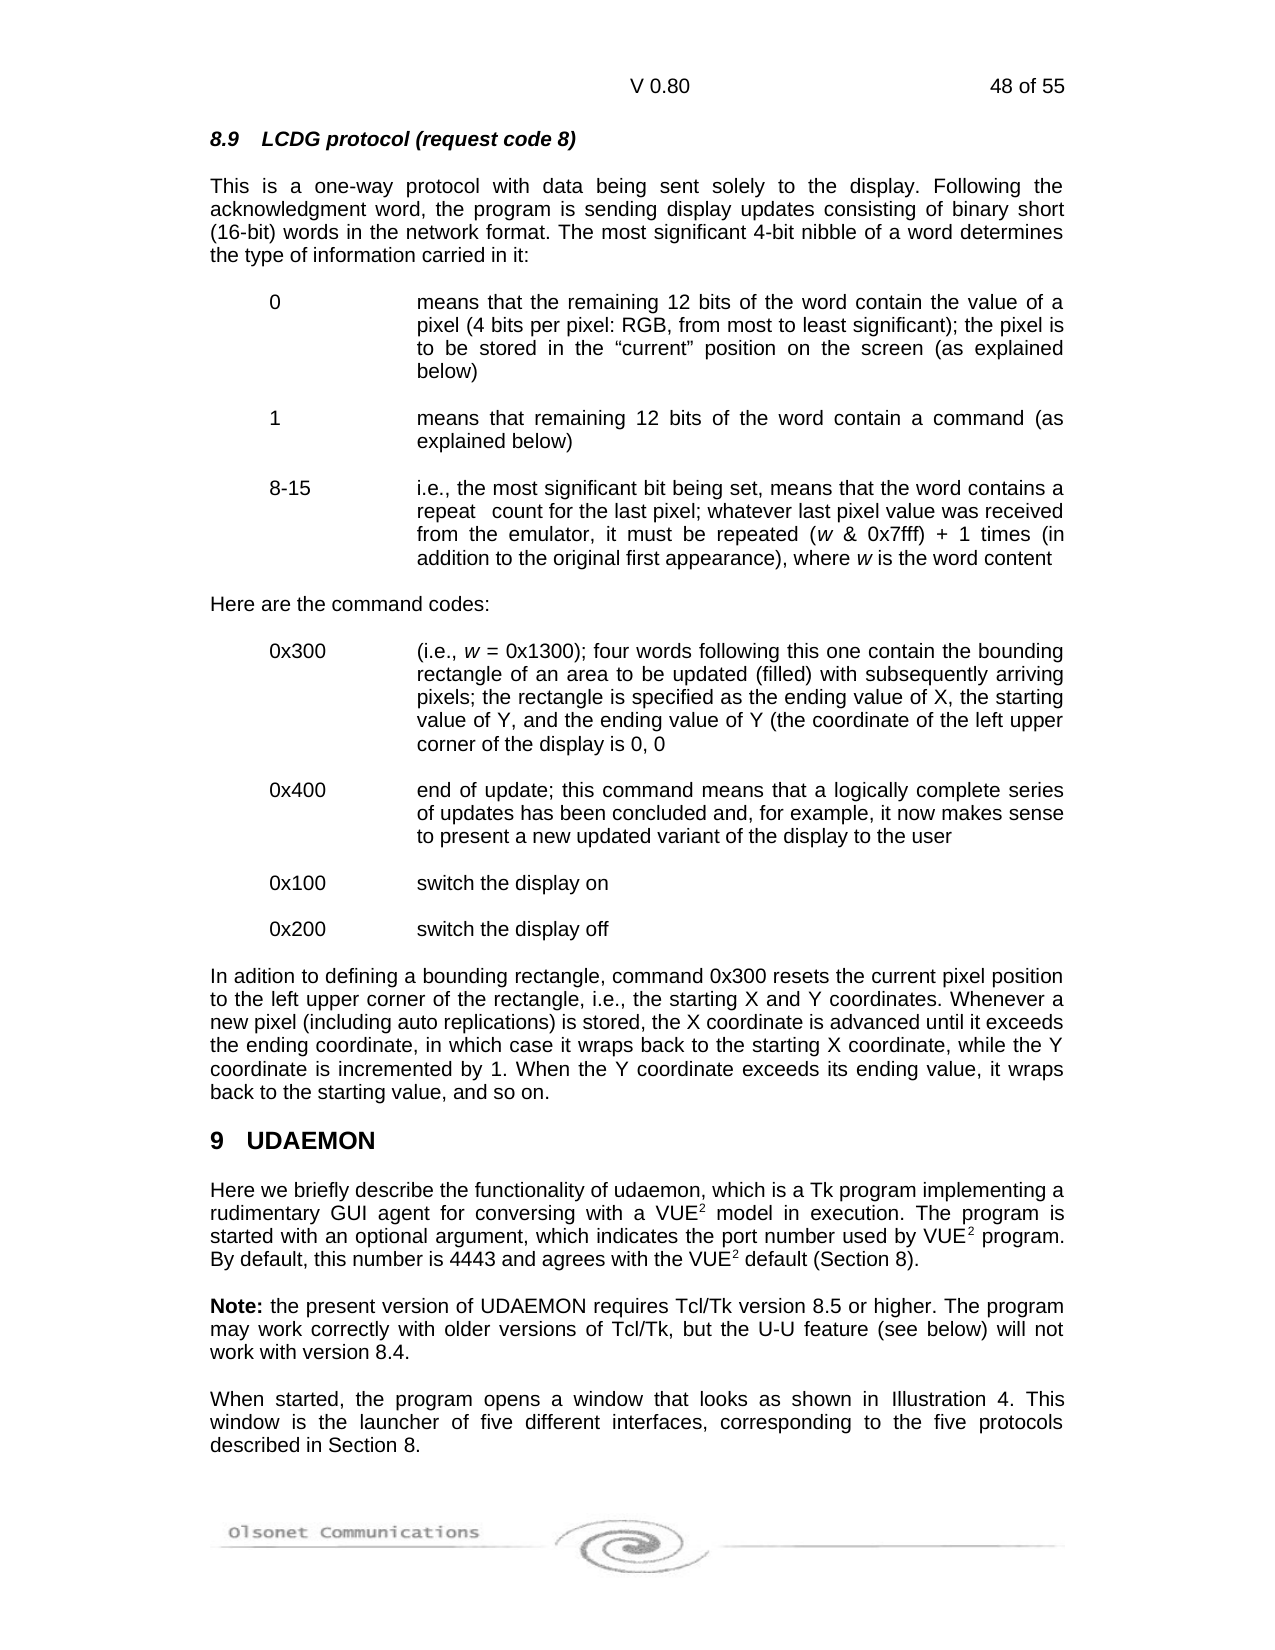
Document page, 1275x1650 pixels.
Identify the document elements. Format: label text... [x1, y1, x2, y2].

text 1 means that remaining 12 bits of the word contain a command (as explained below) [269, 407, 1065, 453]
text 0 means that the remaining 12 bits of the word contain the value of a pixel (4 bits per pixel: RGB, from most to least significant); the pixel is to be stored in the “current” position on the screen (as explained below) [269, 290, 1065, 383]
subtitle LCDG protocol (request code 8) [210, 128, 1065, 151]
text When started, the program opens a window that looks as shown in Illustration 4. This window is the launcher of five different interfaces, corresponding to the five protocols described in Section 8. [210, 1387, 1065, 1457]
text Here are the command codes: [210, 593, 1065, 616]
subtitle UDAEMON [210, 1127, 1065, 1155]
text 0x200 switch the display off [269, 918, 1065, 941]
text Note: the present version of UDAEMON requires Tcl/Tk version 8.5 or higher. The program may work correctly with older versions of Tcl/Tk, but the U-U feature (see below) will not work with version 8.4. [210, 1294, 1065, 1364]
text In adition to defining a bounding rectangle, command 0x300 resets the current pixel position to the left upper corner of the rectangle, i.e., the starting X and Y coordinates. Whenever a new pixel (including auto replications) is stored, the X coordinate is advanced until it exceeds the ending coordinate, in which case it wraps back to the starting X coordinate, while the Y coordinate is incremented by 1. When the Y coordinate exceeds its ending value, it wraps back to the starting value, and so on. [210, 964, 1065, 1104]
text Here we briefly describe the functionality of udaemon, which is a Tk program implementing a rudimentary GUI agent for conversing with a VUE2 model in execution. The program is started with an optional argument, which indicates the port number used by VUE2 program. By default, this number is 4443 and agrees with the VUE2 default (Section 8). [210, 1178, 1065, 1271]
text 0x400 end of update; this command means that a logically complete series of updates has been concluded and, for example, it now makes sense to present a new updated variant of the display to the user [269, 778, 1065, 848]
text 8-15 i.e., the most significant bit being set, means that the word contains a repeat count for the last pixel; whatever last pixel value was received from the emulator, it must be repeated (w & 0x7fff) + 1 times (in addition to the original first appearance), where w is the word content [269, 477, 1065, 569]
text 0x100 switch the display on [269, 871, 1065, 895]
picture [210, 1504, 1065, 1596]
text 0x300 (i.e., w = 0x1300); four words following this one contain the bounding rectangle of an area to be updated (filled) with subsequently arriving pixels; the rectangle is specified as the ending value of X, the starting value of Y, and the ending value of Y (the coordinate of the left upper corner of the display is 0, 0 [269, 639, 1065, 755]
text This is a one-way protocol with data being sent solely to the display. Following the acknowledgment word, the program is sending display updates consisting of binary short (16-bit) words in the network format. The most significant 4-bit nibble of a word determines the type of information carried in it: [210, 174, 1065, 267]
